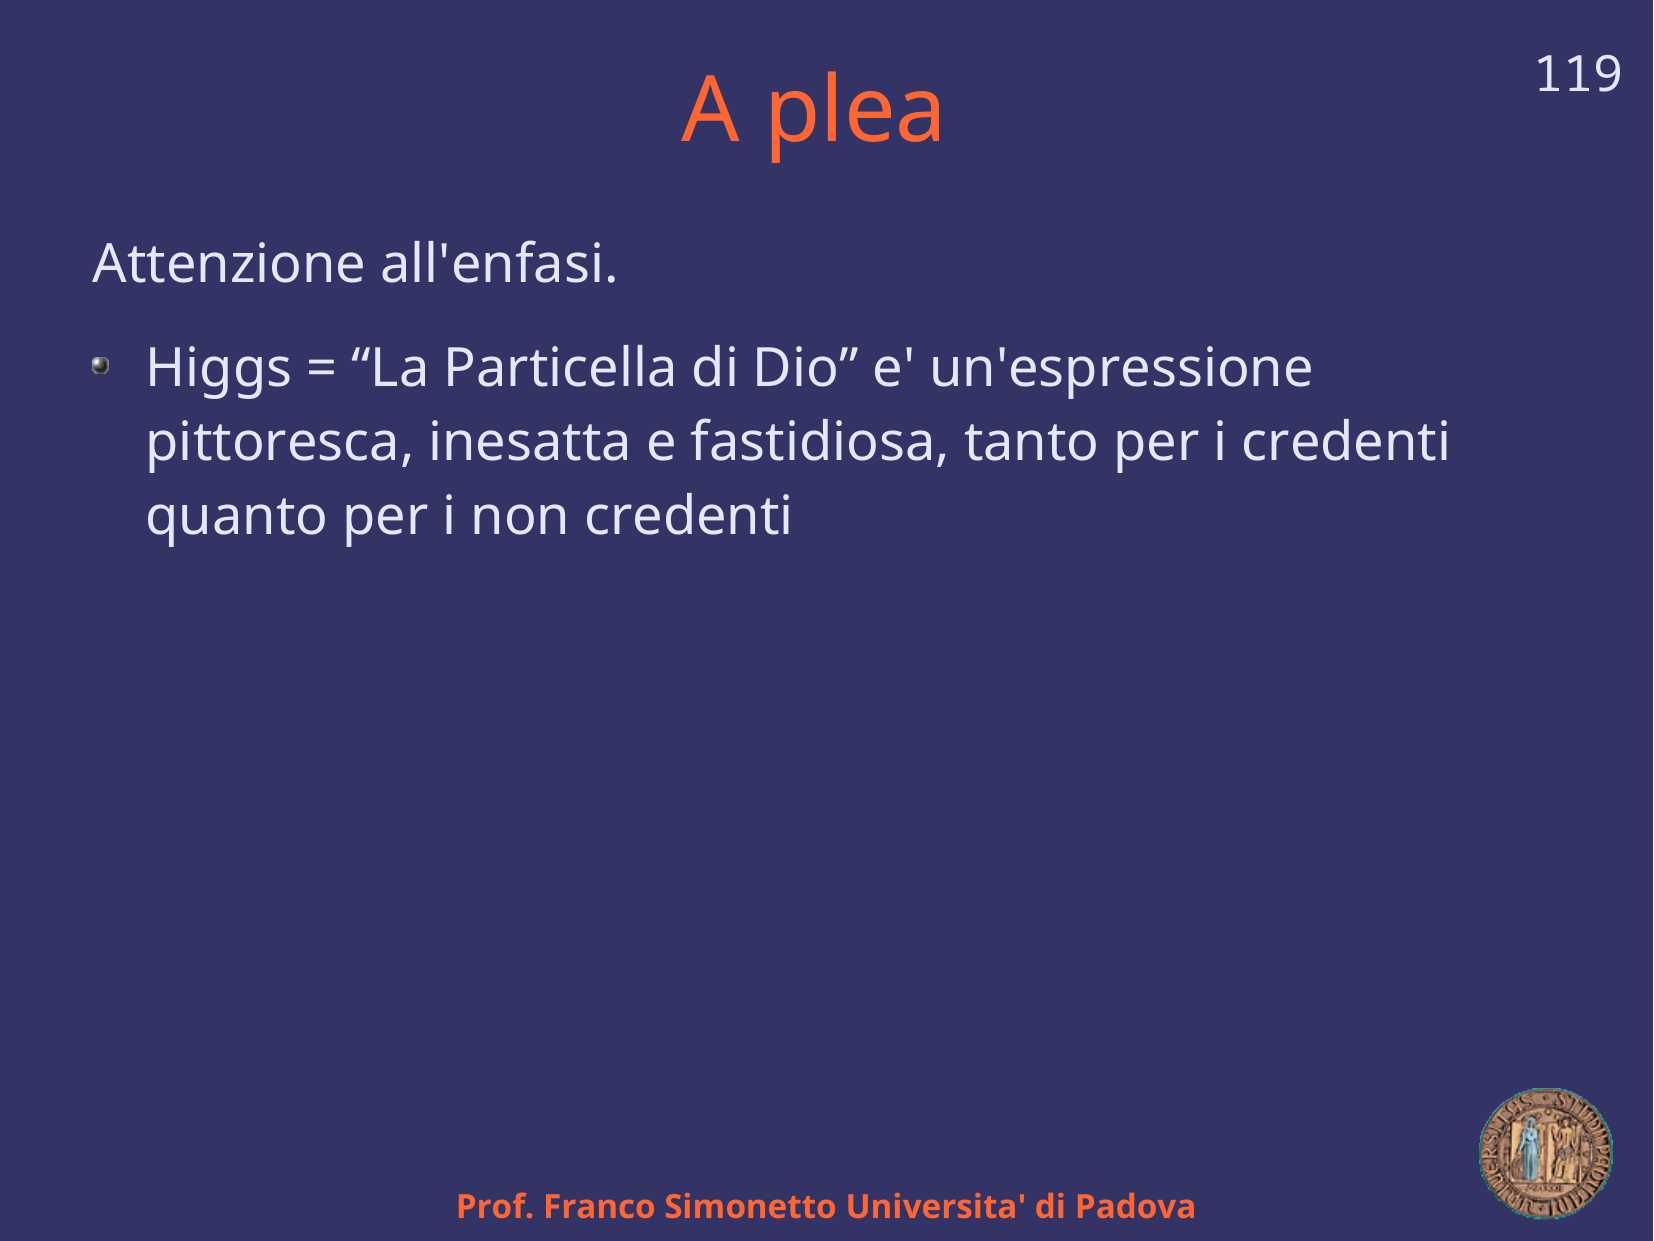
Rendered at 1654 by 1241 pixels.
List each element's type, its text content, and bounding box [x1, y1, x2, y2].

title A plea [82, 55, 1571, 156]
picture [1479, 1087, 1613, 1221]
list Attenzione all'enfasi. Higgs = “La Particella di Dio” e' un'espressione pittoresca, inesatta e fastidiosa, tanto per i credenti quanto per i non credenti [75, 225, 1563, 1119]
